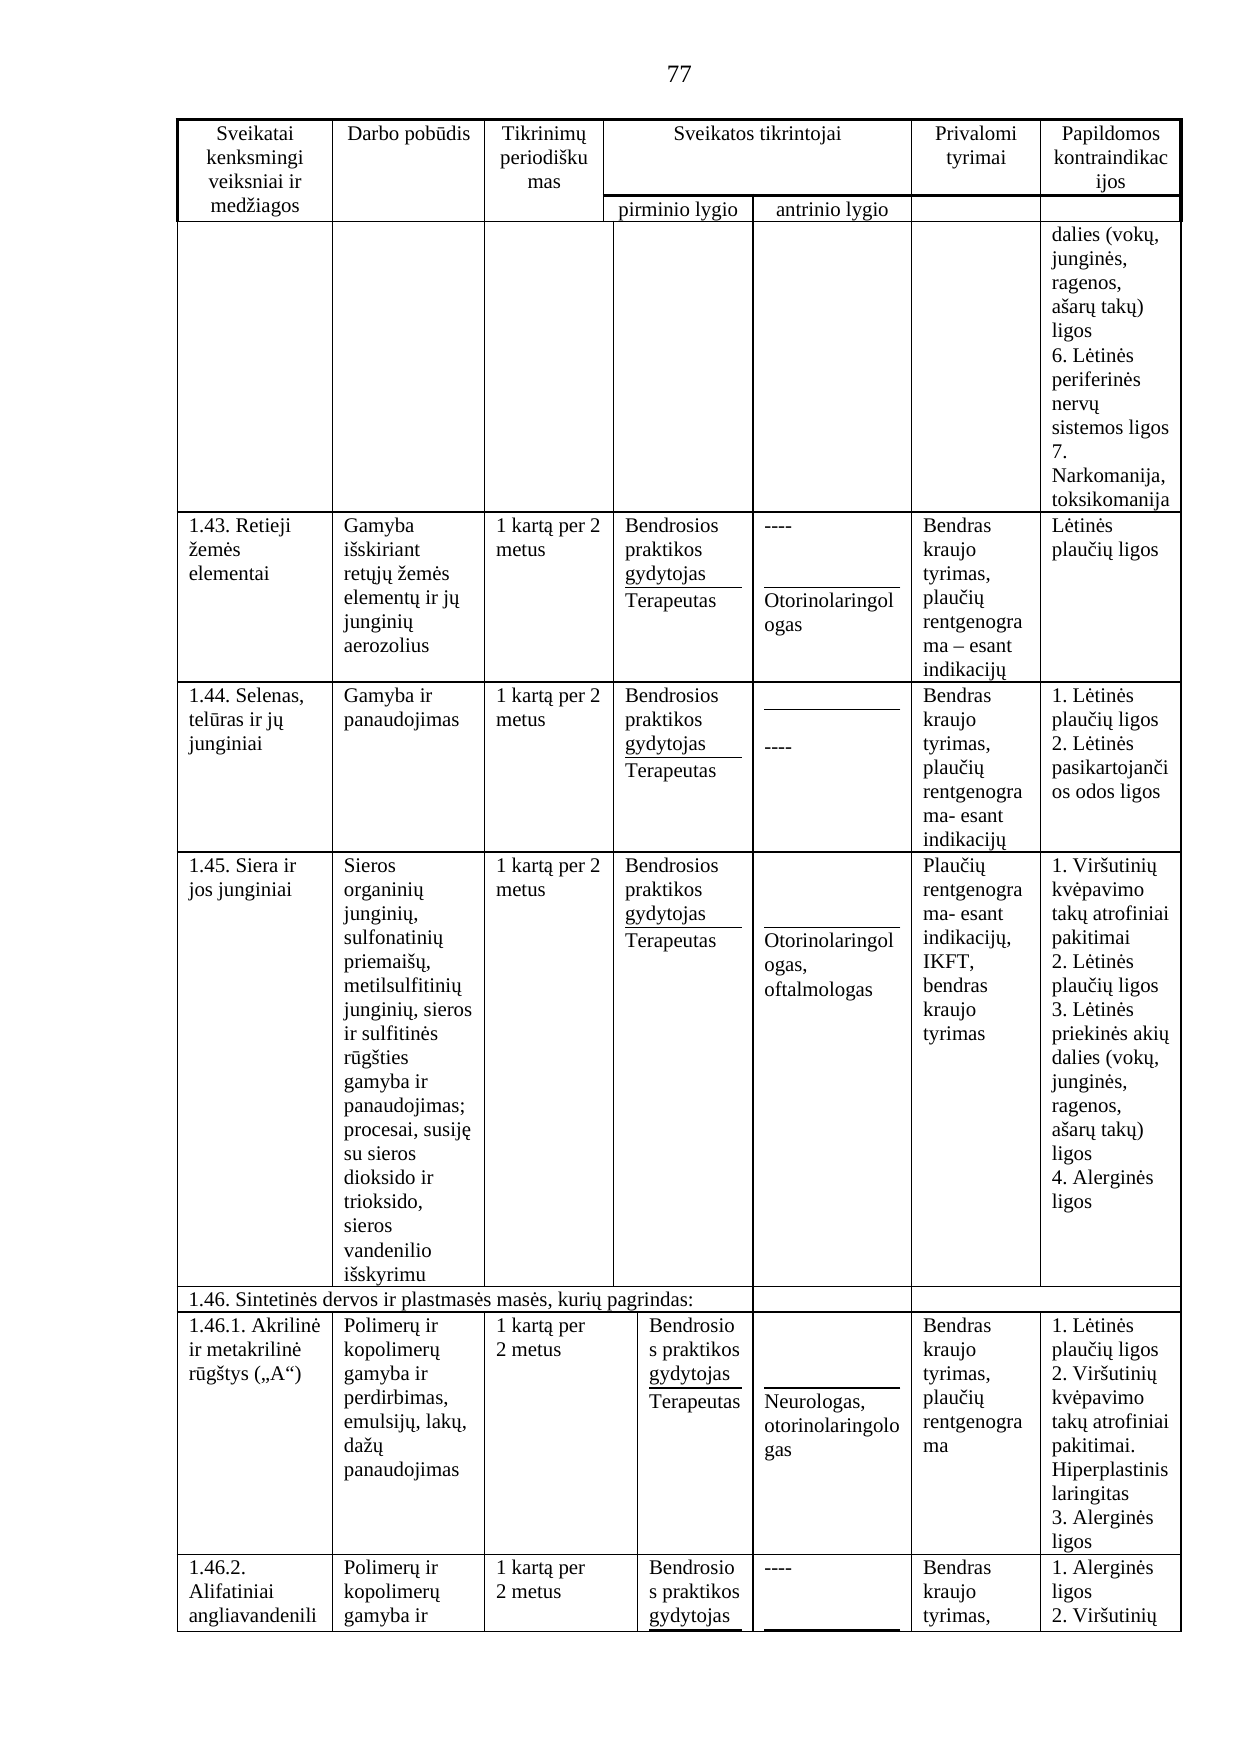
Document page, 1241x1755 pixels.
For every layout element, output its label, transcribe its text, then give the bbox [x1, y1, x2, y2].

table_cell 1. Viršutinių kvėpavimo takų atrofiniai pakitimai 2. Lėtinės plaučių ligos 3. Lėtinės priekinės akių dalies (vokų, junginės, ragenos, ašarų takų) ligos 4. Alerginės ligos [1041, 853, 1180, 1286]
table_header Papildomos kontraindikacijos [1041, 121, 1179, 193]
table_header Darbo pobūdis [333, 121, 484, 221]
table_cell Bendrosios praktikos gydytojas Terapeutas [614, 683, 752, 851]
table_cell Bendras kraujo tyrimas, plaučių rentgenograma- esant indikacijų [912, 683, 1040, 851]
table_cell Gamyba ir panaudojimas [333, 683, 484, 851]
table_cell Bendrosios praktikos gydytojas Terapeutas [614, 853, 752, 1286]
table_cell dalies (vokų, junginės, ragenos, ašarų takų) ligos 6. Lėtinės periferinės nervų sistemos ligos 7. Narkomanija, toksikomanija [1041, 222, 1180, 511]
table_cell Polimerų ir kopolimerų gamyba ir [333, 1555, 484, 1631]
table_cell Bendrosios praktikos gydytojas Terapeutas [614, 513, 752, 681]
table_cell 1. Lėtinės plaučių ligos 2. Lėtinės pasikartojančios odos ligos [1041, 683, 1180, 851]
table_cell Sieros organinių junginių, sulfonatinių priemaišų, metilsulfitinių junginių, sieros ir sulfitinės rūgšties gamyba ir panaudojimas; procesai, susiję su sieros dioksido ir trioksido, sieros vandenilio išskyrimu [333, 853, 484, 1286]
table_cell 1.46.2. Alifatiniai angliavandenili [178, 1555, 332, 1631]
table_cell ---- [754, 683, 911, 851]
table_cell [754, 1555, 911, 1631]
table_cell [333, 222, 484, 511]
table_cell 1 kartą per 2 metus [485, 1313, 637, 1553]
table_cell [178, 222, 332, 511]
table_cell 1 kartą per 2 metus [485, 1555, 637, 1631]
table_cell Bendras kraujo tyrimas, plaučių rentgenograma [912, 1313, 1040, 1553]
table_cell 1.46. Sintetinės dervos ir plastmasės masės, kurių pagrindas: [178, 1287, 706, 1311]
table_cell [912, 1287, 1180, 1311]
table_cell [912, 222, 1040, 511]
table_cell [485, 222, 613, 511]
table_cell 1.45. Siera ir jos junginiai [178, 853, 332, 1286]
table_cell Bendras kraujo tyrimas, plaučių rentgenograma – esant indikacijų [912, 513, 1040, 681]
table_cell 1. Alerginės ligos 2. Viršutinių [1041, 1555, 1180, 1631]
table_cell 1. Lėtinės plaučių ligos 2. Viršutinių kvėpavimo takų atrofiniai pakitimai. Hiperplastinis laringitas 3. Alerginės ligos [1041, 1313, 1180, 1553]
table_cell 1 kartą per 2 metus [485, 853, 613, 1286]
table_cell Neurologas, otorinolaringologas [754, 1313, 911, 1553]
table_cell Lėtinės plaučių ligos [1041, 513, 1180, 681]
table_cell Otorinolaringologas, oftalmologas [754, 853, 911, 1286]
table_header Tikrinimų periodiškumas [485, 121, 603, 221]
table_cell Polimerų ir kopolimerų gamyba ir perdirbimas, emulsijų, lakų, dažų panaudojimas [333, 1313, 484, 1553]
table_cell pirminio lygio [604, 197, 752, 221]
table_cell [614, 222, 752, 511]
table_header Sveikatos tikrintojai [604, 121, 911, 193]
table_cell 1 kartą per 2 metus [485, 683, 613, 851]
table_cell [706, 1287, 752, 1311]
table_cell ---- Otorinolaringologas [754, 513, 911, 681]
table_cell 1 kartą per 2 metus [485, 513, 613, 681]
table_cell [754, 222, 911, 511]
table_cell 1.46.1. Akrilinė ir metakrilinė rūgštys („A“) [178, 1313, 332, 1553]
table_cell [912, 197, 1040, 221]
table_cell antrinio lygio [754, 197, 911, 221]
table_cell Bendras kraujo tyrimas, [912, 1555, 1040, 1631]
table_header Sveikatai kenksmingi veiksniai ir medžiagos [179, 121, 332, 221]
table_cell Bendrosios praktikos gydytojas Terapeutas [638, 1313, 752, 1553]
table_cell 1.43. Retieji žemės elementai [178, 513, 332, 681]
table_cell 1.44. Selenas, telūras ir jų junginiai [178, 683, 332, 851]
table_cell Bendrosios praktikos gydytojas [638, 1555, 752, 1631]
table_cell [754, 1287, 911, 1311]
table_cell Gamyba išskiriant retųjų žemės elementų ir jų junginių aerozolius [333, 513, 484, 681]
table_cell Plaučių rentgenograma- esant indikacijų, IKFT, bendras kraujo tyrimas [912, 853, 1040, 1286]
table_cell [1041, 197, 1179, 221]
table_header Privalomi tyrimai [912, 121, 1040, 193]
